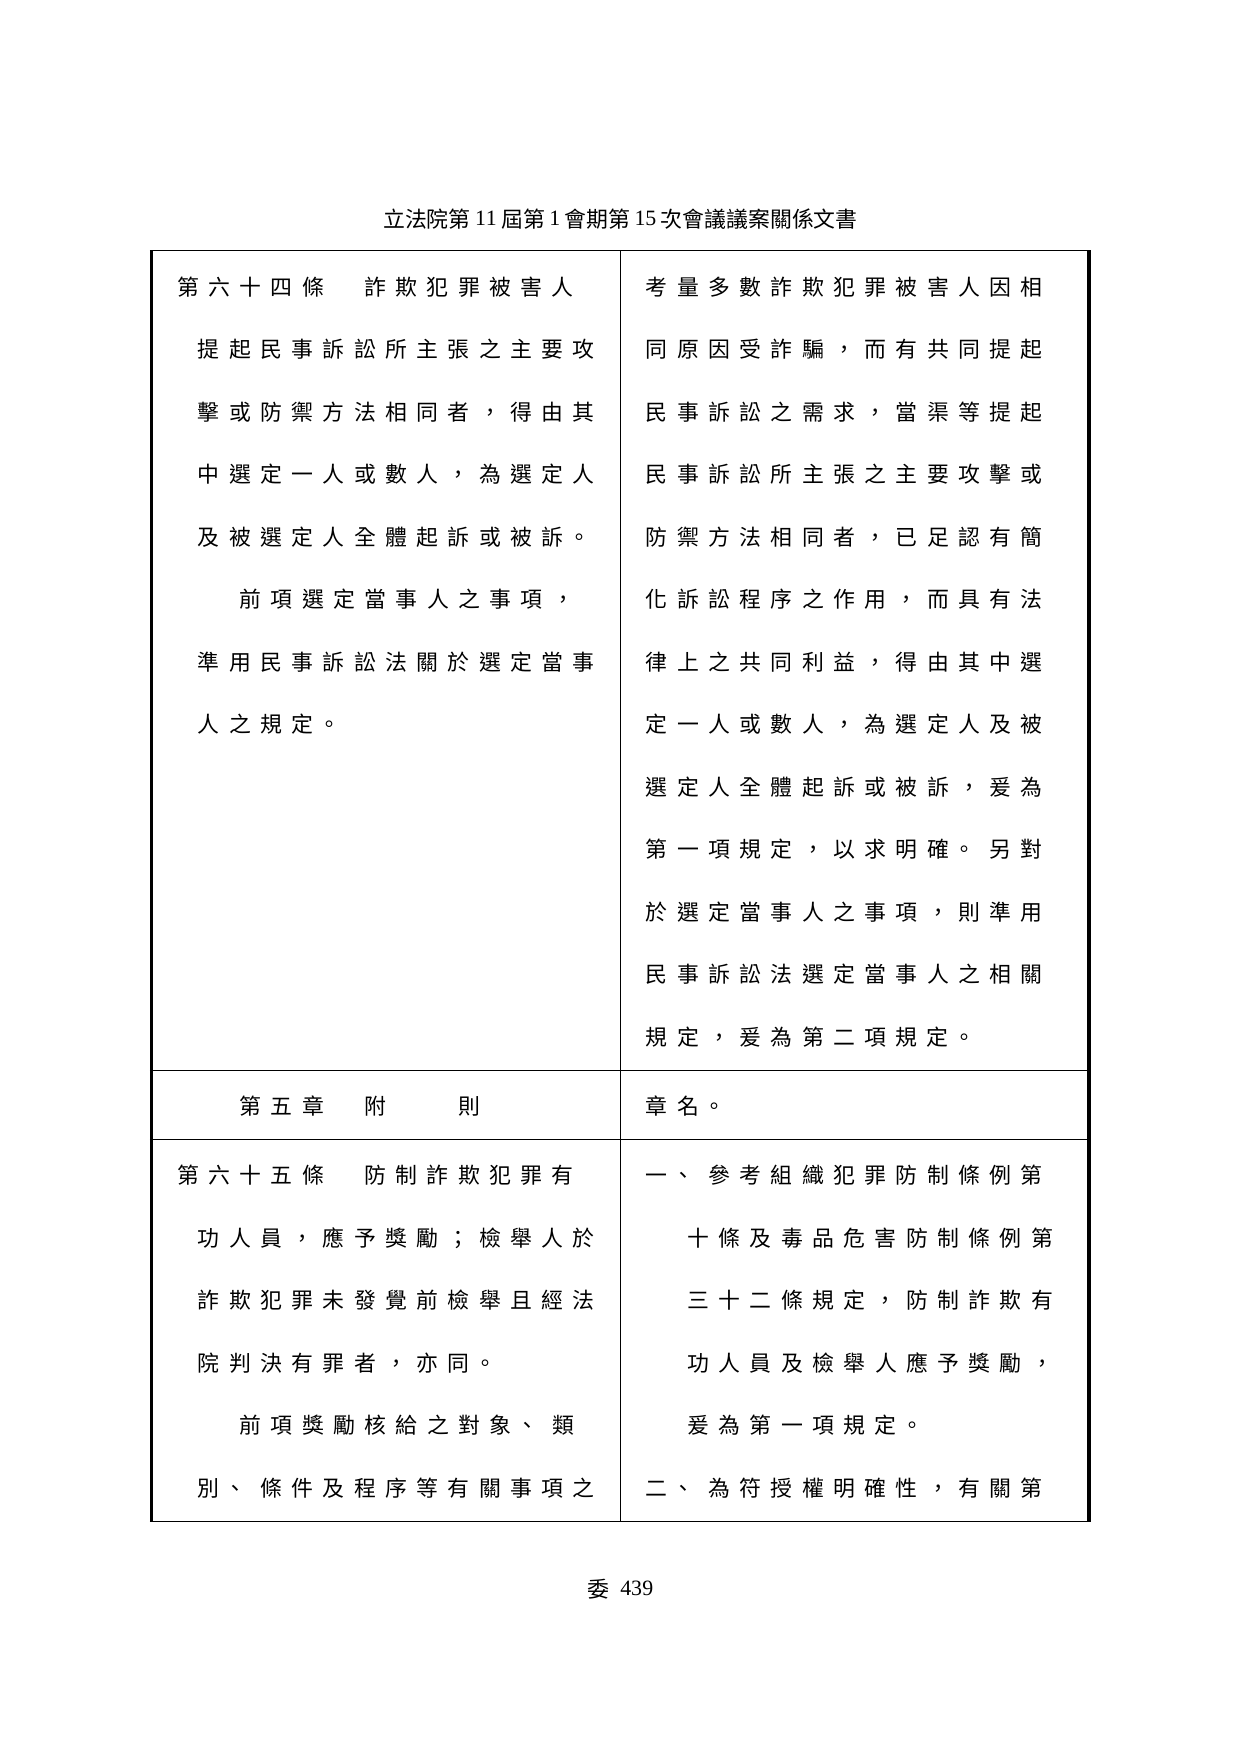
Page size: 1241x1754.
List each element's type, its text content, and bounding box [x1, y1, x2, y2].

table_cell 一、參考組織犯罪防制條例第十條及毒品危害防制條例第三十二條規定，防制詐欺有功人員及檢舉人應予獎勵，爰為第一項規定。 二、為符授權明確性，有關第 [621, 1140, 1087, 1521]
table_cell 第六十四條 詐欺犯罪被害人提起民事訴訟所主張之主要攻擊或防禦方法相同者，得由其中選定一人或數人，為選定人及被選定人全體起訴或被訴。 前項選定當事人之事項，準用民事訴訟法關於選定當事人之規定。 [153, 251, 620, 1069]
table_cell 章名。 [621, 1071, 1087, 1139]
table_cell 考量多數詐欺犯罪被害人因相同原因受詐騙，而有共同提起民事訴訟之需求，當渠等提起民事訴訟所主張之主要攻擊或防禦方法相同者，已足認有簡化訴訟程序之作用，而具有法律上之共同利益，得由其中選定一人或數人，為選定人及被選定人全體起訴或被訴，爰為第一項規定，以求明確。另對於選定當事人之事項，則準用民事訴訟法選定當事人之相關規定，爰為第二項規定。 [621, 251, 1087, 1069]
table_cell 第五章 附 則 [153, 1071, 620, 1139]
table_cell 第六十五條 防制詐欺犯罪有功人員，應予獎勵；檢舉人於詐欺犯罪未發覺前檢舉且經法院判決有罪者，亦同。 前項獎勵核給之對象、類別、條件及程序等有關事項之 [153, 1140, 620, 1521]
